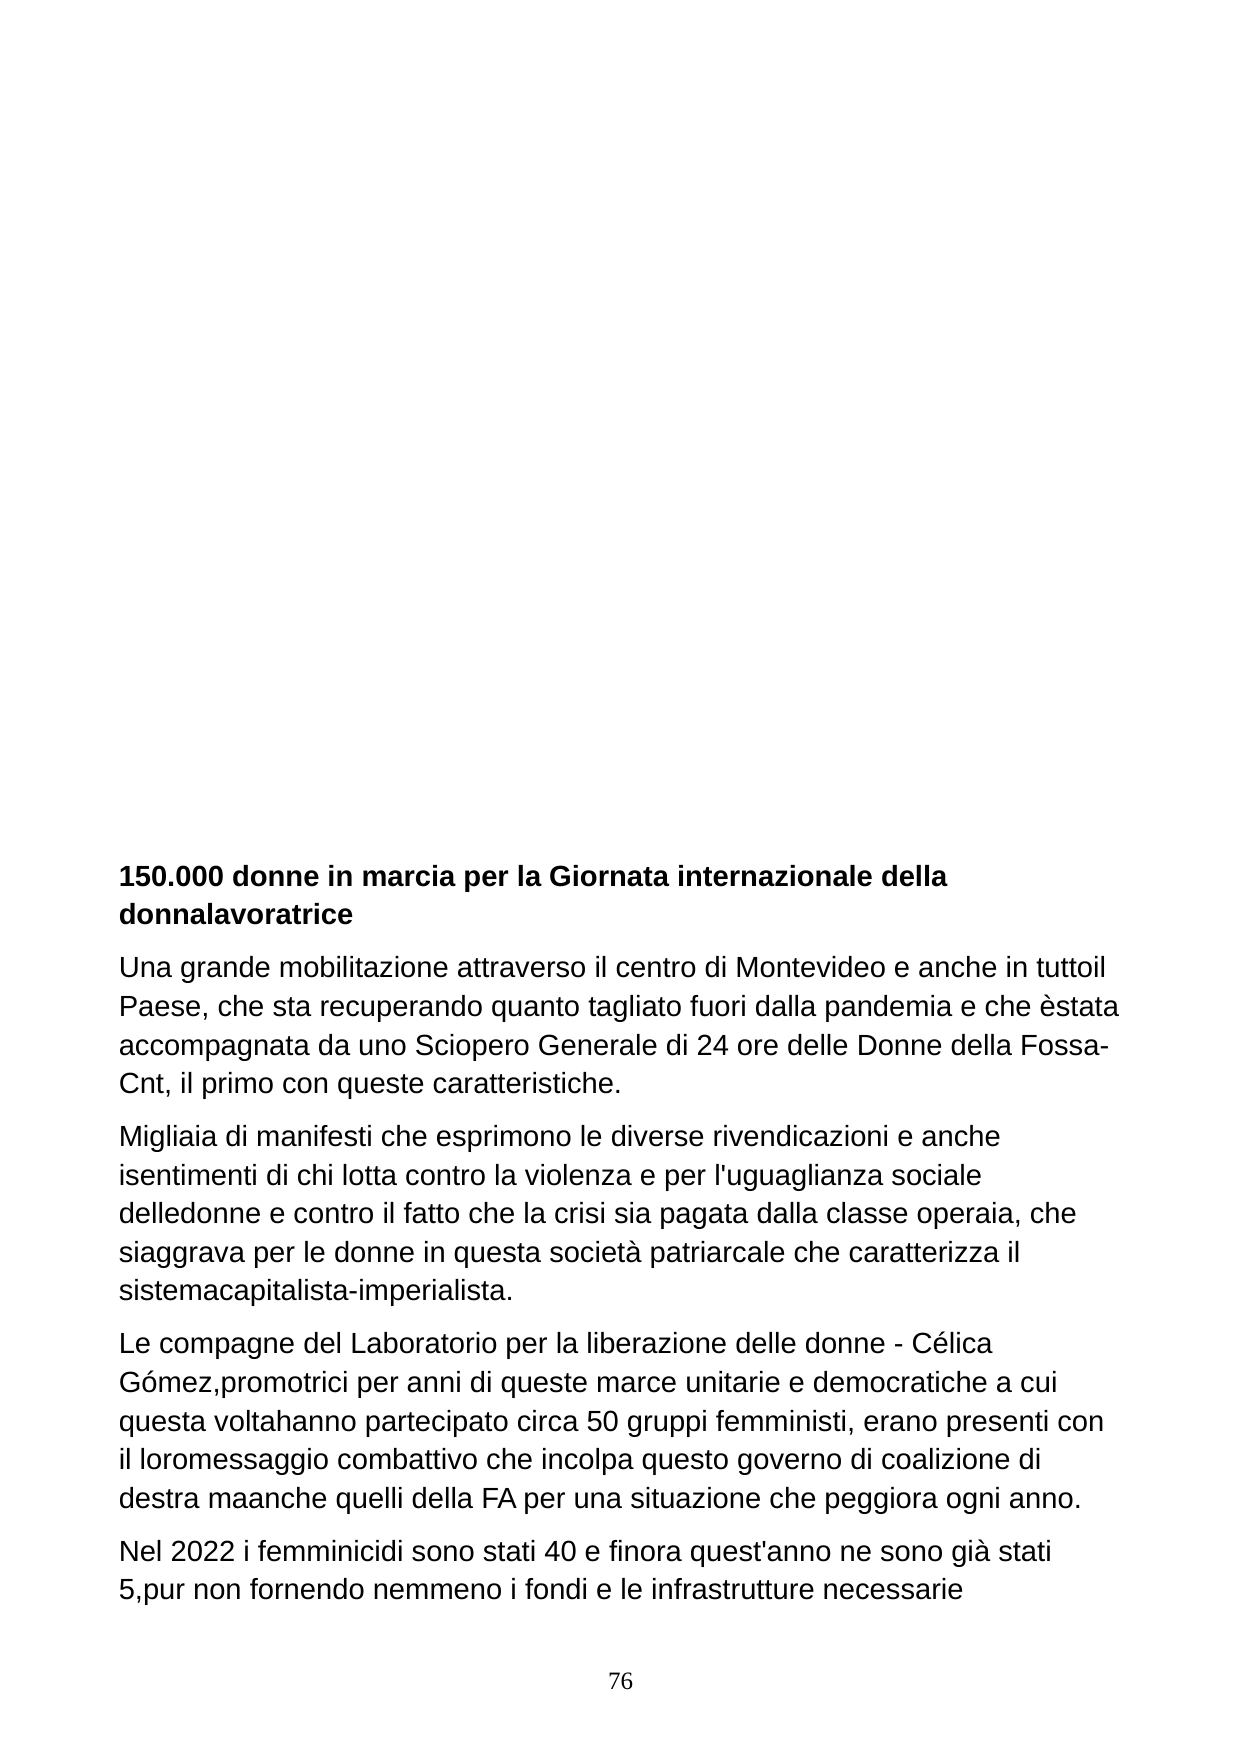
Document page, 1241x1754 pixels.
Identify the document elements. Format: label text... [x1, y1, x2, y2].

text Migliaia di manifesti che esprimono le diverse rivendicazioni e anche isentimenti di chi lotta contro la violenza e per l'uguaglianza sociale delledonne e contro il fatto che la crisi sia pagata dalla classe operaia, che siaggrava per le donne in questa società patriarcale che caratterizza il sistemacapitalista-imperialista. [118, 1119, 1122, 1307]
text 150.000 donne in marcia per la Giornata internazionale della donnalavoratrice [118, 859, 1122, 931]
text Nel 2022 i femminicidi sono stati 40 e finora quest'anno ne sono già stati 5,pur non fornendo nemmeno i fondi e le infrastrutture necessarie [118, 1534, 1122, 1606]
text Le compagne del Laboratorio per la liberazione delle donne - Célica Gómez,promotrici per anni di queste marce unitarie e democratiche a cui questa voltahanno partecipato circa 50 gruppi femministi, erano presenti con il loromessaggio combattivo che incolpa questo governo di coalizione di destra maanche quelli della FA per una situazione che peggiora ogni anno. [118, 1326, 1122, 1514]
text Una grande mobilitazione attraverso il centro di Montevideo e anche in tuttoil Paese, che sta recuperando quanto tagliato fuori dalla pandemia e che èstata accompagnata da uno Sciopero Generale di 24 ore delle Donne della Fossa-Cnt, il primo con queste caratteristiche. [118, 950, 1122, 1099]
